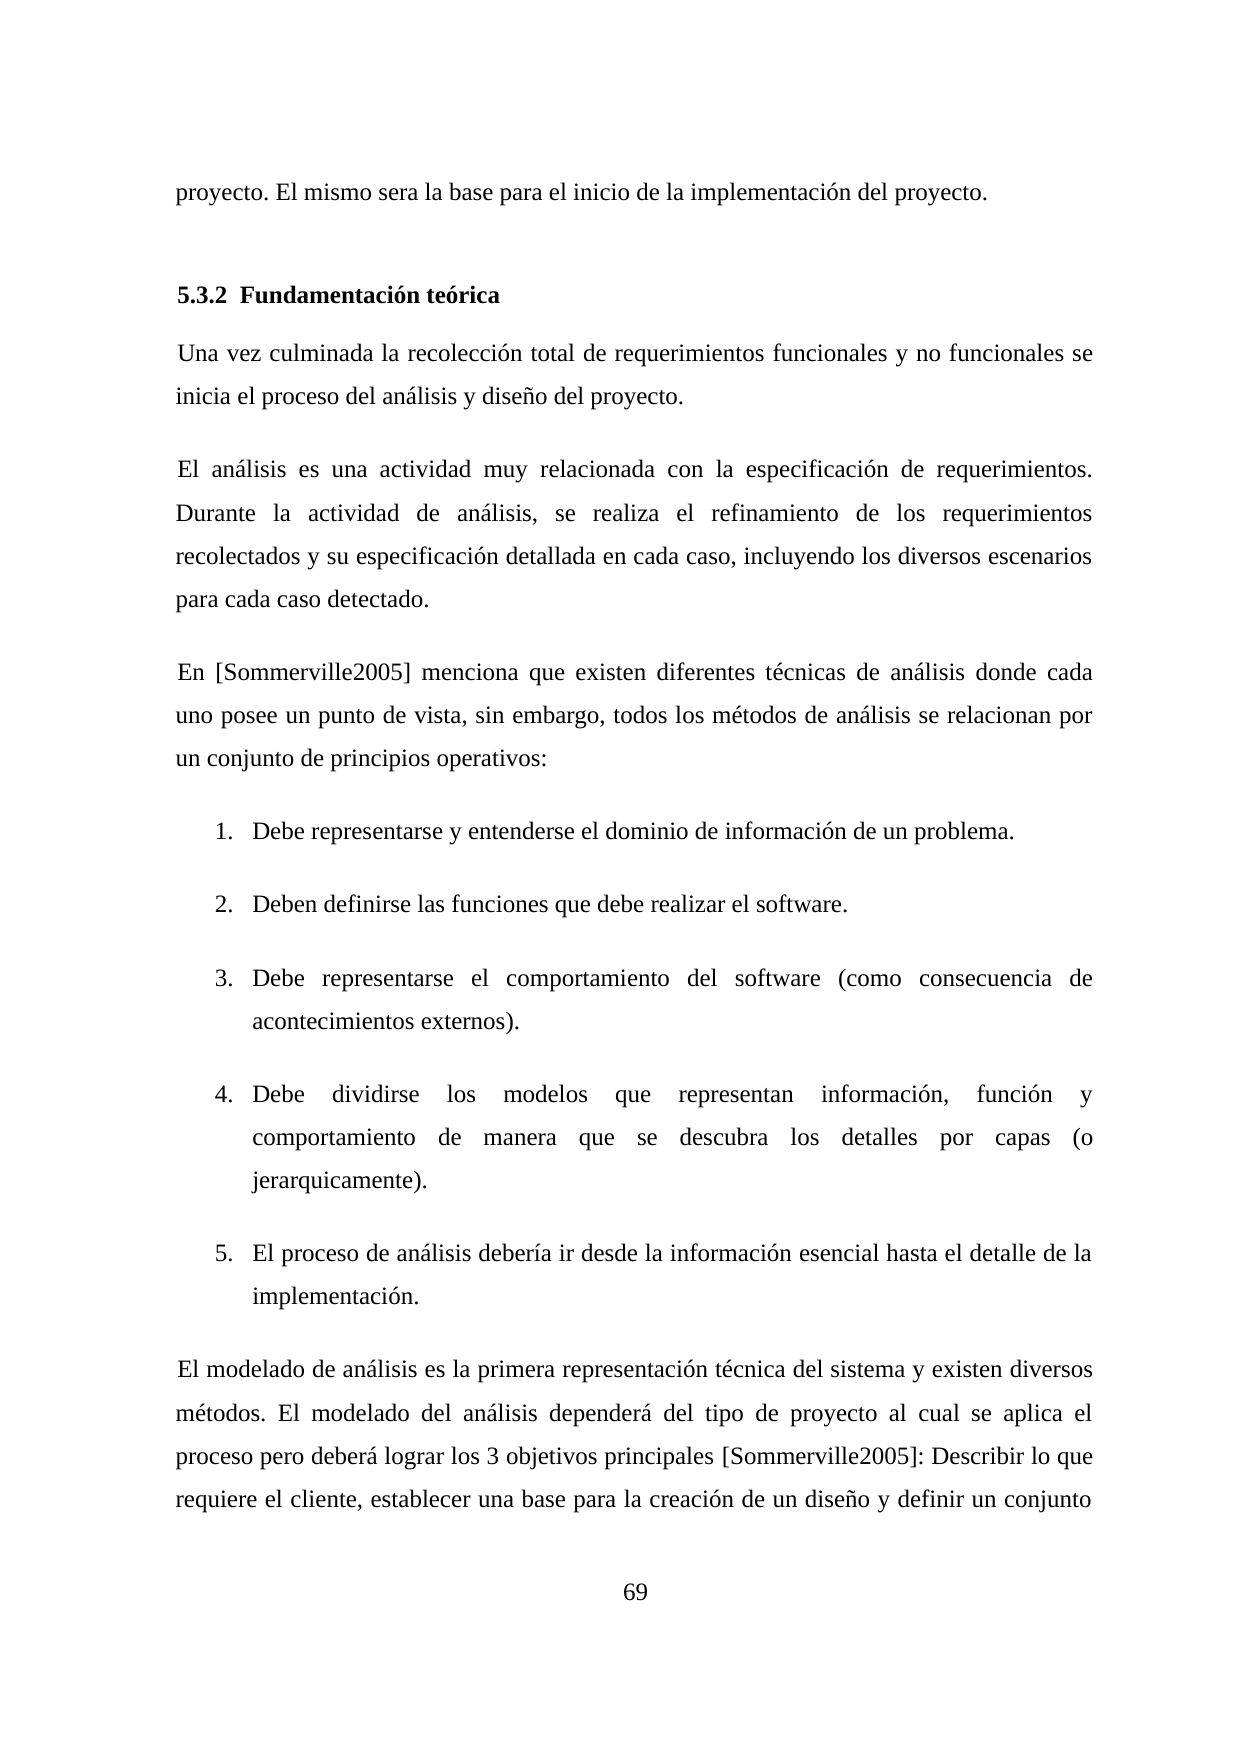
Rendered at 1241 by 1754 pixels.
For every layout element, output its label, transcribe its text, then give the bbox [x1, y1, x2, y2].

list Debe representarse y entenderse el dominio de información de un problema. [214, 816, 1093, 845]
text 5.3.2 Fundamentación teórica [177, 280, 1093, 309]
text Una vez culminada la recolección total de requerimientos funcionales y no funcionales se inicia el proceso del análisis y diseño del proyecto. [175, 338, 1093, 410]
text En [Sommerville2005] menciona que existen diferentes técnicas de análisis donde cada uno posee un punto de vista, sin embargo, todos los métodos de análisis se relacionan por un conjunto de principios operativos: [175, 657, 1093, 772]
text proyecto. El mismo sera la base para el inicio de la implementación del proyecto. [175, 177, 1093, 206]
list Deben definirse las funciones que debe realizar el software. [214, 889, 1093, 918]
list Debe dividirse los modelos que representan información, función y comportamiento de manera que se descubra los detalles por capas (o jerarquicamente). [214, 1079, 1093, 1194]
list El proceso de análisis debería ir desde la información esencial hasta el detalle de la implementación. [214, 1238, 1093, 1310]
text El modelado de análisis es la primera representación técnica del sistema y existen diversos métodos. El modelado del análisis dependerá del tipo de proyecto al cual se aplica el proceso pero deberá lograr los 3 objetivos principales [Sommerville2005]: Describir lo que requiere el cliente, establecer una base para la creación de un diseño y definir un conjunto [175, 1354, 1093, 1513]
list Debe representarse el comportamiento del software (como consecuencia de acontecimientos externos). [214, 963, 1093, 1034]
text El análisis es una actividad muy relacionada con la especificación de requerimientos. Durante la actividad de análisis, se realiza el refinamiento de los requerimientos recolectados y su especificación detallada en cada caso, incluyendo los diversos escenarios para cada caso detectado. [175, 454, 1093, 613]
